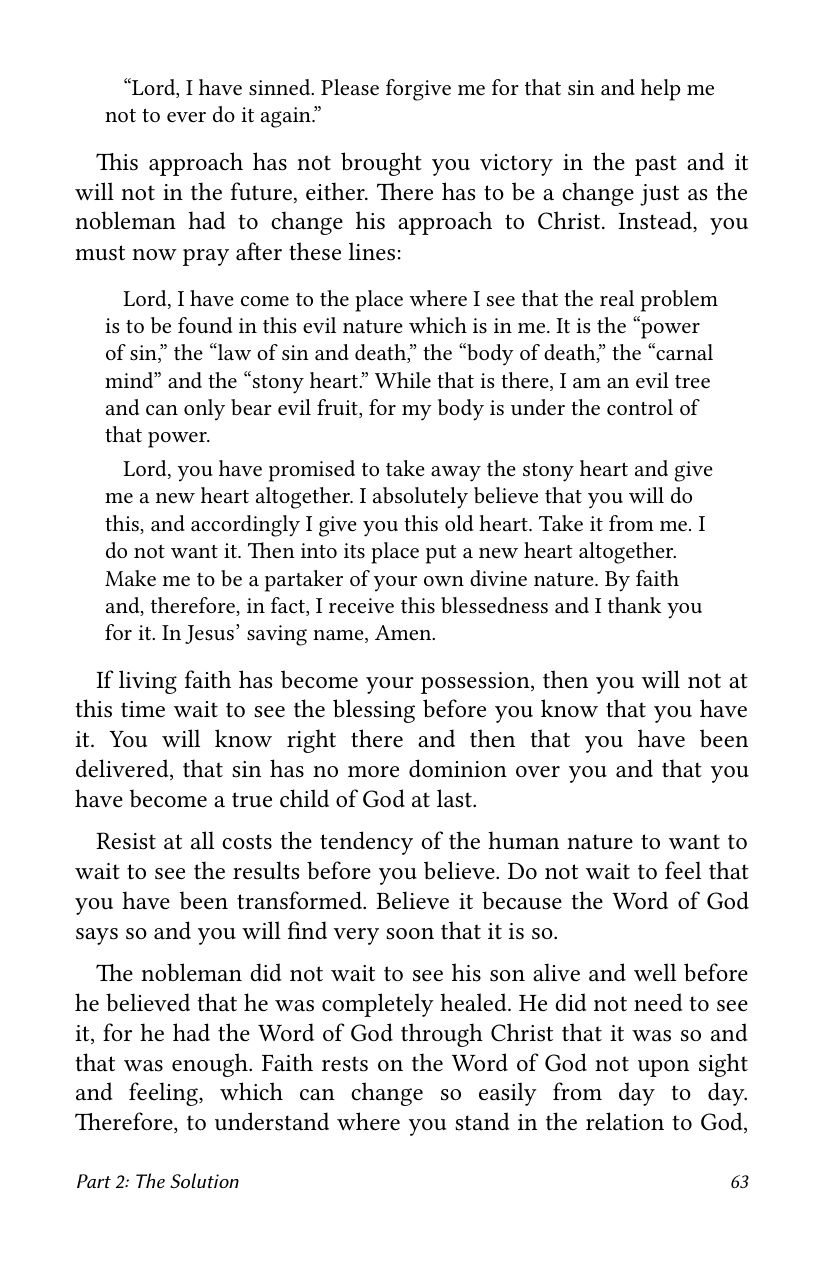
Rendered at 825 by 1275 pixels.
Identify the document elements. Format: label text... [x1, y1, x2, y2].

text “Lord, I have sinned. Please forgive me for that sin and help me not to ever do it again.” [105, 75, 720, 128]
text The nobleman did not wait to see his son alive and well before he believed that he was completely healed. He did not need to see it, for he had the Word of God through Christ that it was so and that was enough. Faith rests on the Word of God not upon sight and feeling, which can change so easily from day to day. Therefore, to understand where you stand in the relation to God, [75, 959, 750, 1137]
text Lord, you have promised to take away the stony heart and give me a new heart altogether. I absolutely believe that you will do this, and accordingly I give you this old heart. Take it from me. I do not want it. Then into its place put a new heart altogether. Make me to be a partaker of your own divine nature. By faith and, therefore, in fact, I receive this blessedness and I thank you for it. In Jesus’ saving name, Amen. [105, 456, 720, 646]
text Lord, I have come to the place where I see that the real problem is to be found in this evil nature which is in me. It is the “power of sin,” the “law of sin and death,” the “body of death,” the “carnal mind” and the “stony heart.” While that is there, I am an evil tree and can only bear evil fruit, for my body is under the control of that power. [105, 285, 720, 448]
text Resist at all costs the tendency of the human nature to want to wait to see the results before you believe. Do not wait to feel that you have been transformed. Believe it because the Word of God says so and you will find very soon that it is so. [75, 827, 750, 945]
text If living faith has become your possession, then you will not at this time wait to see the blessing before you know that you have it. You will know right there and then that you have been delivered, that sin has no more dominion over you and that you have become a true child of God at last. [75, 666, 750, 814]
text This approach has not brought you victory in the past and it will not in the future, either. There has to be a change just as the nobleman had to change his approach to Christ. Instead, you must now pray after these lines: [75, 148, 750, 266]
